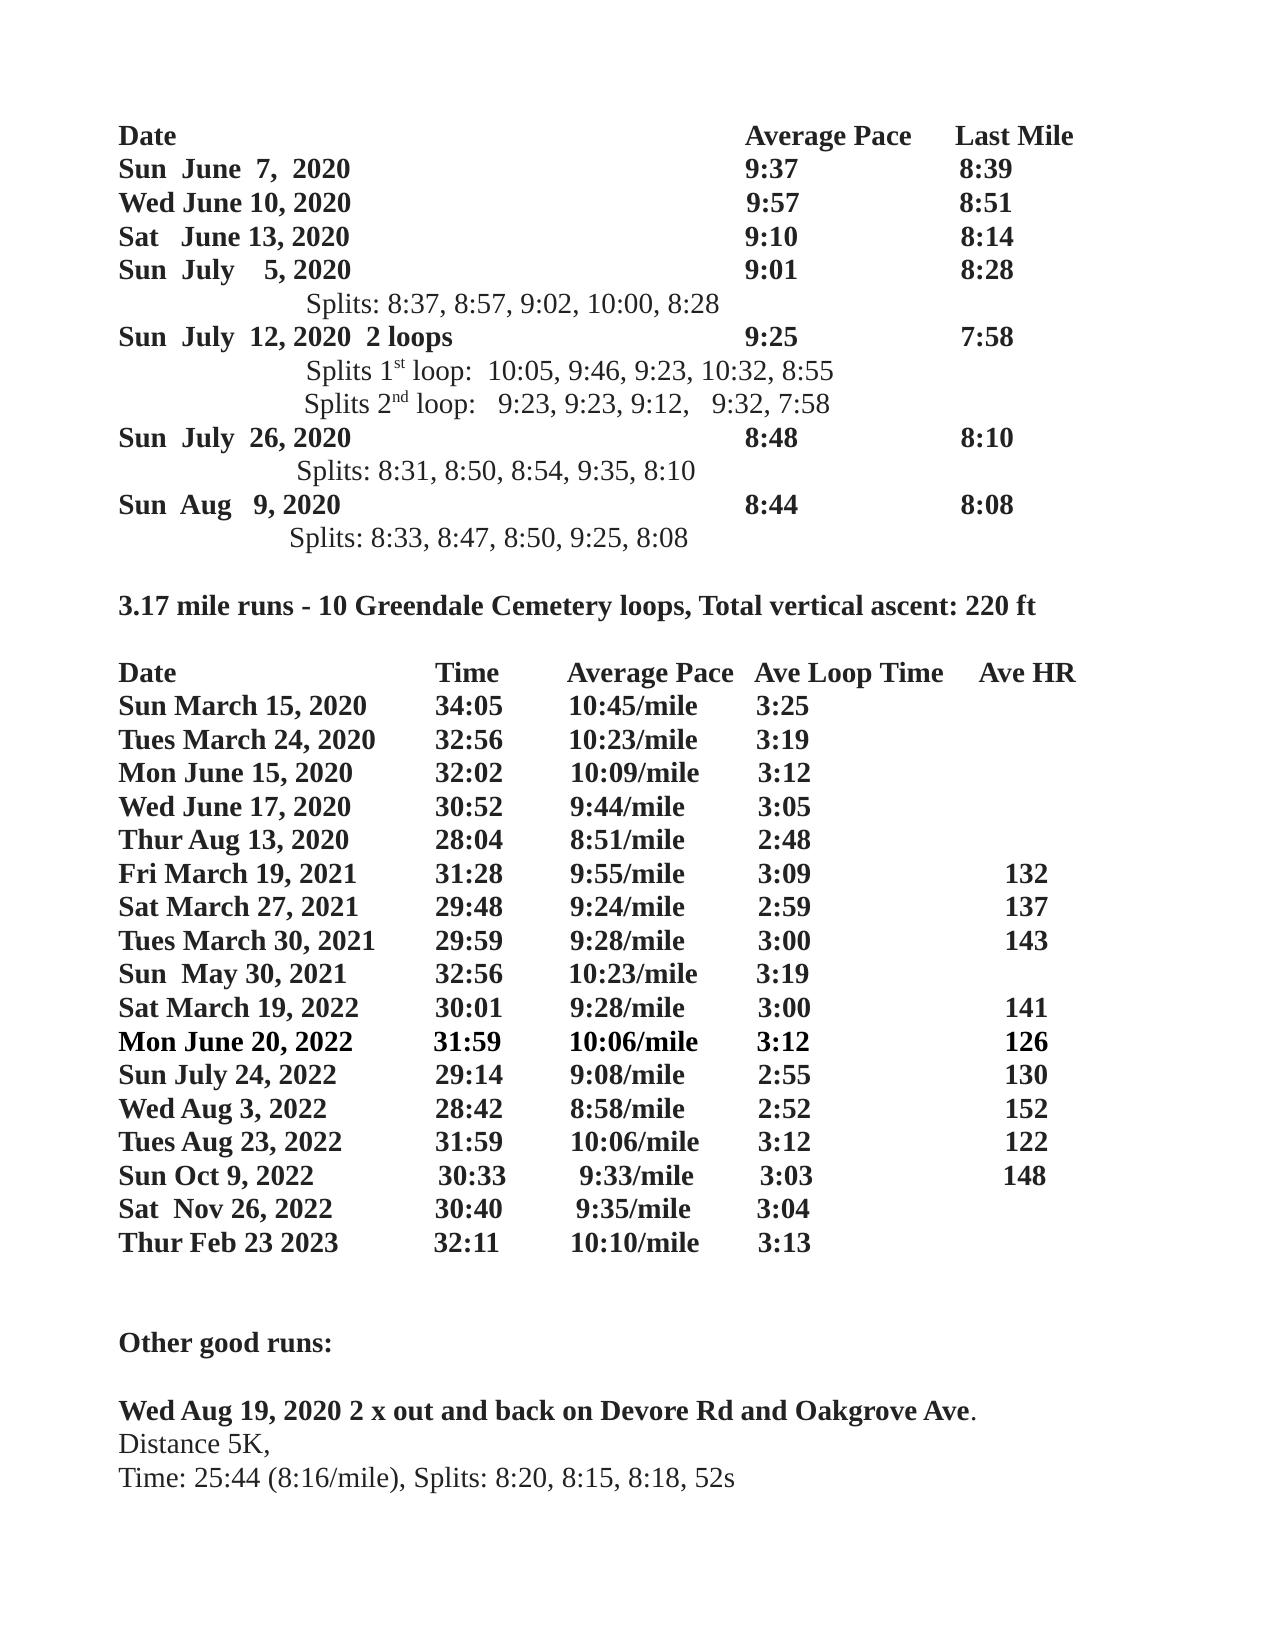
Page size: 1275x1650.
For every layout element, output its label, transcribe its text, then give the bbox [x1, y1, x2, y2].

text Sun Oct 9, 2022 30:33 9:33/mile 3:03 148 [118, 1158, 1161, 1191]
text Sat June 13, 2020 9:10 8:14 Sun July 5, 2020 9:01 8:28 Splits: 8:37, 8:57, 9:02, 10:00, 8:28 Sun July 12, 2020 2 loops 9:25 7:58 Splits 1st loop: 10:05, 9:46, 9:23, 10:32, 8:55 [118, 219, 1161, 386]
text Thur Aug 13, 2020 28:04 8:51/mile 2:48 [118, 822, 1161, 856]
text Sat March 27, 2021 29:48 9:24/mile 2:59 137 [118, 889, 1161, 923]
text Wed June 17, 2020 30:52 9:44/mile 3:05 [118, 789, 1161, 822]
text Date Time Average Pace Ave Loop Time Ave HR [118, 655, 1161, 688]
text Sun July 26, 2020 8:48 8:10 Splits: 8:31, 8:50, 8:54, 9:35, 8:10 [118, 420, 1161, 487]
text Date Average Pace Last Mile [118, 118, 1161, 152]
text Wed June 10, 2020 9:57 8:51 [118, 185, 1161, 219]
text Mon June 15, 2020 32:02 10:09/mile 3:12 [118, 755, 1161, 789]
text Other good runs: [118, 1326, 1161, 1359]
text Time: 25:44 (8:16/mile), Splits: 8:20, 8:15, 8:18, 52s [118, 1460, 1161, 1493]
text Sun Aug 9, 2020 8:44 8:08 Splits: 8:33, 8:47, 8:50, 9:25, 8:08 [118, 487, 1161, 554]
text Fri March 19, 2021 31:28 9:55/mile 3:09 132 [118, 856, 1161, 889]
text Distance 5K, [118, 1426, 1161, 1460]
text Wed Aug 3, 2022 28:42 8:58/mile 2:52 152 [118, 1091, 1161, 1124]
text Sun July 24, 2022 29:14 9:08/mile 2:55 130 [118, 1057, 1161, 1091]
text Tues Aug 23, 2022 31:59 10:06/mile 3:12 122 [118, 1124, 1161, 1158]
text Sun March 15, 2020 34:05 10:45/mile 3:25 [118, 688, 1161, 722]
text Thur Feb 23 2023 32:11 10:10/mile 3:13 [118, 1225, 1161, 1258]
text Splits 2nd loop: 9:23, 9:23, 9:12, 9:32, 7:58 [118, 386, 1161, 420]
text Wed Aug 19, 2020 2 x out and back on Devore Rd and Oakgrove Ave. [118, 1393, 1161, 1426]
text Sat Nov 26, 2022 30:40 9:35/mile 3:04 [118, 1191, 1161, 1225]
text Sun May 30, 2021 32:56 10:23/mile 3:19 [118, 957, 1161, 990]
list 3.17 mile runs - 10 Greendale Cemetery loops, Total vertical ascent: 220 ft [118, 588, 1161, 621]
text Sun June 7, 2020 9:37 8:39 [118, 152, 1161, 185]
text Sat March 19, 2022 30:01 9:28/mile 3:00 141 [118, 990, 1161, 1024]
text Tues March 24, 2020 32:56 10:23/mile 3:19 [118, 722, 1161, 755]
text Mon June 20, 2022 31:59 10:06/mile 3:12 126 [118, 1024, 1157, 1057]
text Tues March 30, 2021 29:59 9:28/mile 3:00 143 [118, 923, 1161, 957]
